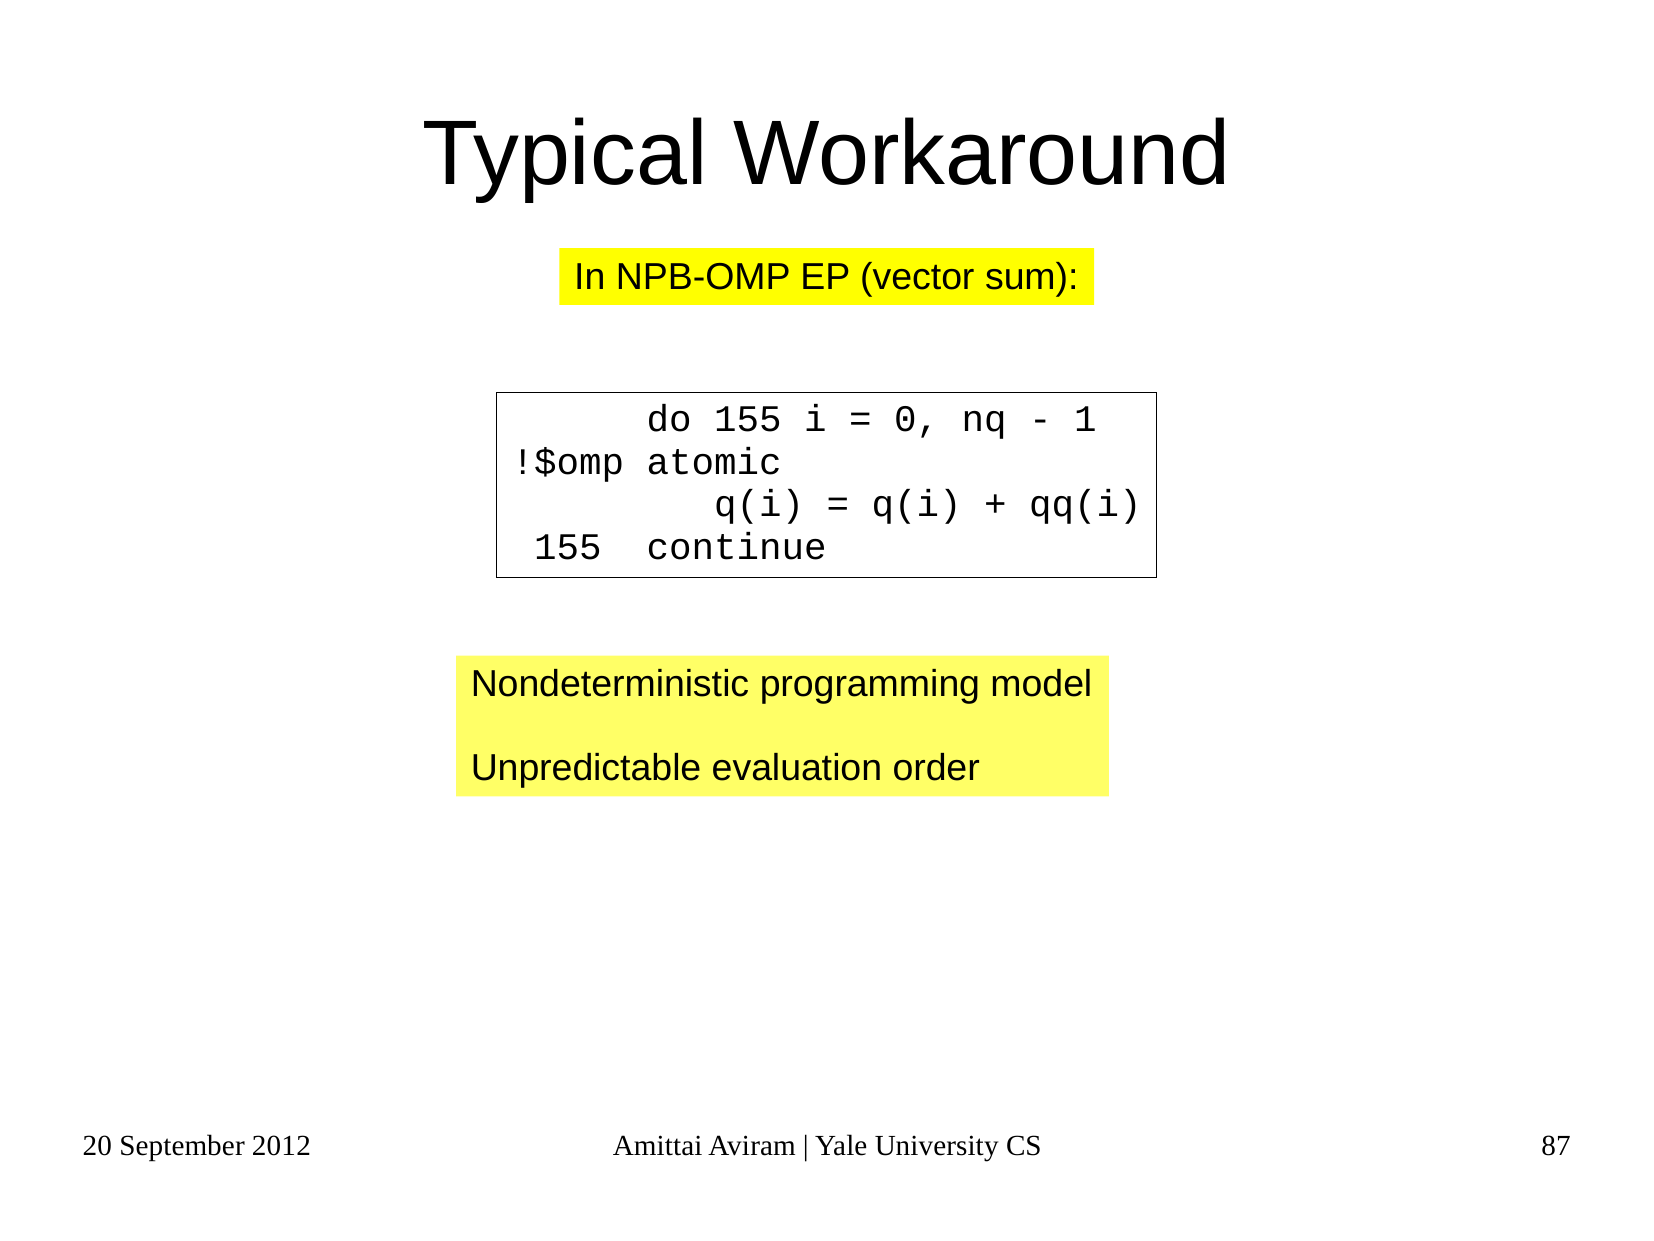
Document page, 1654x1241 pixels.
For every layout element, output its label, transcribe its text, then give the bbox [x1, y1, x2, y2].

text_box Nondeterministic programming model Unpredictable evaluation order [456, 655, 1109, 797]
text_box do 155 i = 0, nq - 1 !$omp atomic q(i) = q(i) + qq(i) 155 continue [496, 392, 1157, 578]
text_box In NPB-OMP EP (vector sum): [559, 248, 1095, 305]
text_box [413, 620, 1004, 813]
title Typical Workaround [82, 49, 1571, 257]
